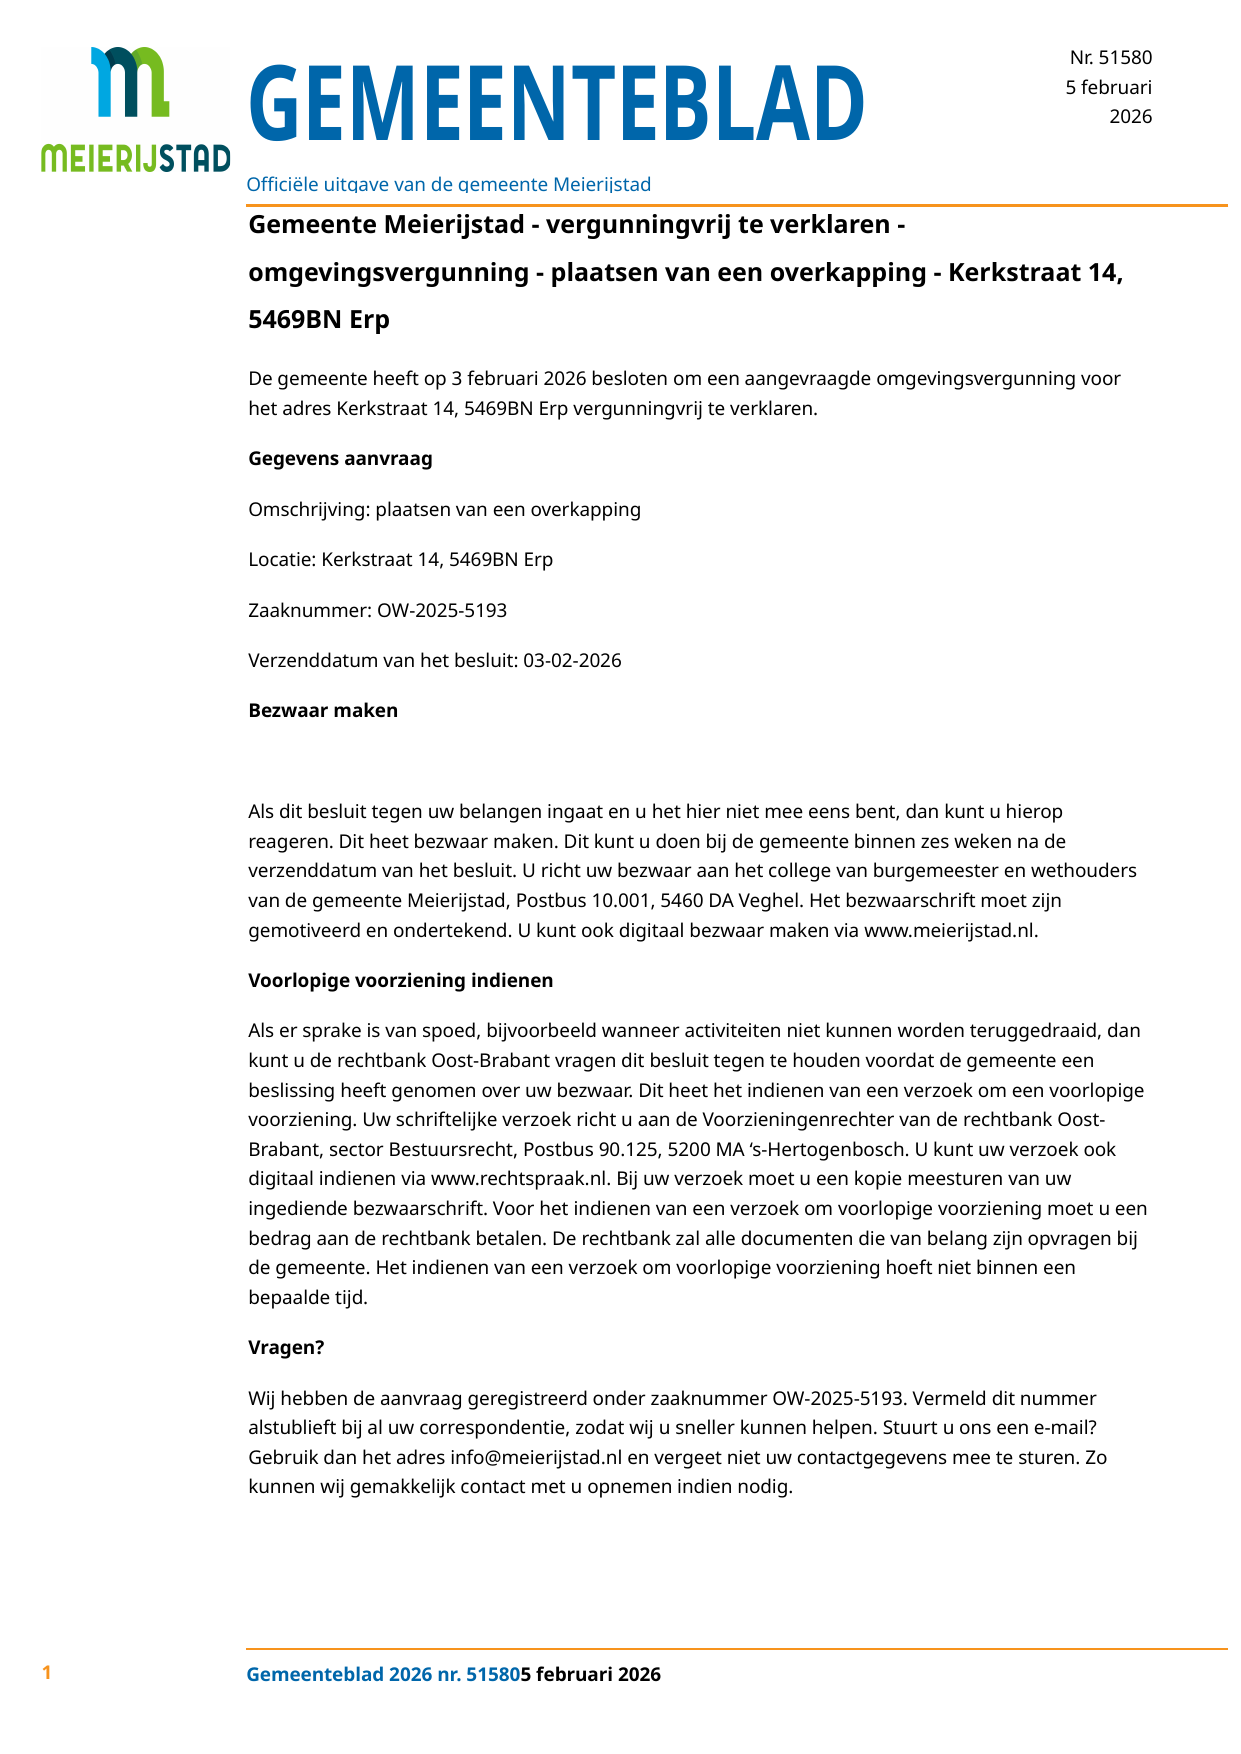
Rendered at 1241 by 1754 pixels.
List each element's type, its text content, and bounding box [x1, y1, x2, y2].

text Gegevens aanvraag [248, 446, 1152, 471]
text Bezwaar maken [248, 698, 1152, 723]
text Vragen? [248, 1334, 1152, 1360]
text Zaaknummer: OW-2025-5193 [248, 597, 1152, 622]
text De gemeente heeft op 3 februari 2026 besloten om een aangevraagde omgevingsvergunning voor het adres Kerkstraat 14, 5469BN Erp vergunningvrij te verklaren. [248, 366, 1152, 421]
picture [41, 47, 231, 172]
text Als er sprake is van spoed, bijvoorbeeld wanneer activiteiten niet kunnen worden teruggedraaid, dan kunt u de rechtbank Oost-Brabant vragen dit besluit tegen te houden voordat de gemeente een beslissing heeft genomen over uw bezwaar. Dit heet het indienen van een verzoek om een voorlopige voorziening. Uw schriftelijke verzoek richt u aan de Voorzieningenrechter van de rechtbank Oost-Brabant, sector Bestuursrecht, Postbus 90.125, 5200 MA ‘s-Hertogenbosch. U kunt uw verzoek ook digitaal indienen via www.rechtspraak.nl. Bij uw verzoek moet u een kopie meesturen van uw ingediende bezwaarschrift. Voor het indienen van een verzoek om voorlopige voorziening moet u een bedrag aan de rechtbank betalen. De rechtbank zal alle documenten die van belang zijn opvragen bij de gemeente. Het indienen van een verzoek om voorlopige voorziening hoeft niet binnen een bepaalde tijd. [248, 1018, 1152, 1309]
text Wij hebben de aanvraag geregistreerd onder zaaknummer OW-2025-5193. Vermeld dit nummer alstublieft bij al uw correspondentie, zodat wij u sneller kunnen helpen. Stuurt u ons een e-mail? Gebruik dan het adres info@meierijstad.nl en vergeet niet uw contactgegevens mee te sturen. Zo kunnen wij gemakkelijk contact met u opnemen indien nodig. [248, 1385, 1152, 1499]
text Als dit besluit tegen uw belangen ingaat en u het hier niet mee eens bent, dan kunt u hierop reageren. Dit heet bezwaar maken. Dit kunt u doen bij de gemeente binnen zes weken na de verzenddatum van het besluit. U richt uw bezwaar aan het college van burgemeester en wethouders van de gemeente Meierijstad, Postbus 10.001, 5460 DA Veghel. Het bezwaarschrift moet zijn gemotiveerd en ondertekend. U kunt ook digitaal bezwaar maken via www.meierijstad.nl. [248, 798, 1152, 942]
text Voorlopige voorziening indienen [248, 967, 1152, 993]
text Omschrijving: plaatsen van een overkapping [248, 496, 1152, 522]
text Locatie: Kerkstraat 14, 5469BN Erp [248, 546, 1152, 572]
text Gemeente Meierijstad - vergunningvrij te verklaren - omgevingsvergunning - plaatsen van een overkapping - Kerkstraat 14, 5469BN Erp [248, 207, 1152, 336]
text Verzenddatum van het besluit: 03-02-2026 [248, 647, 1152, 673]
